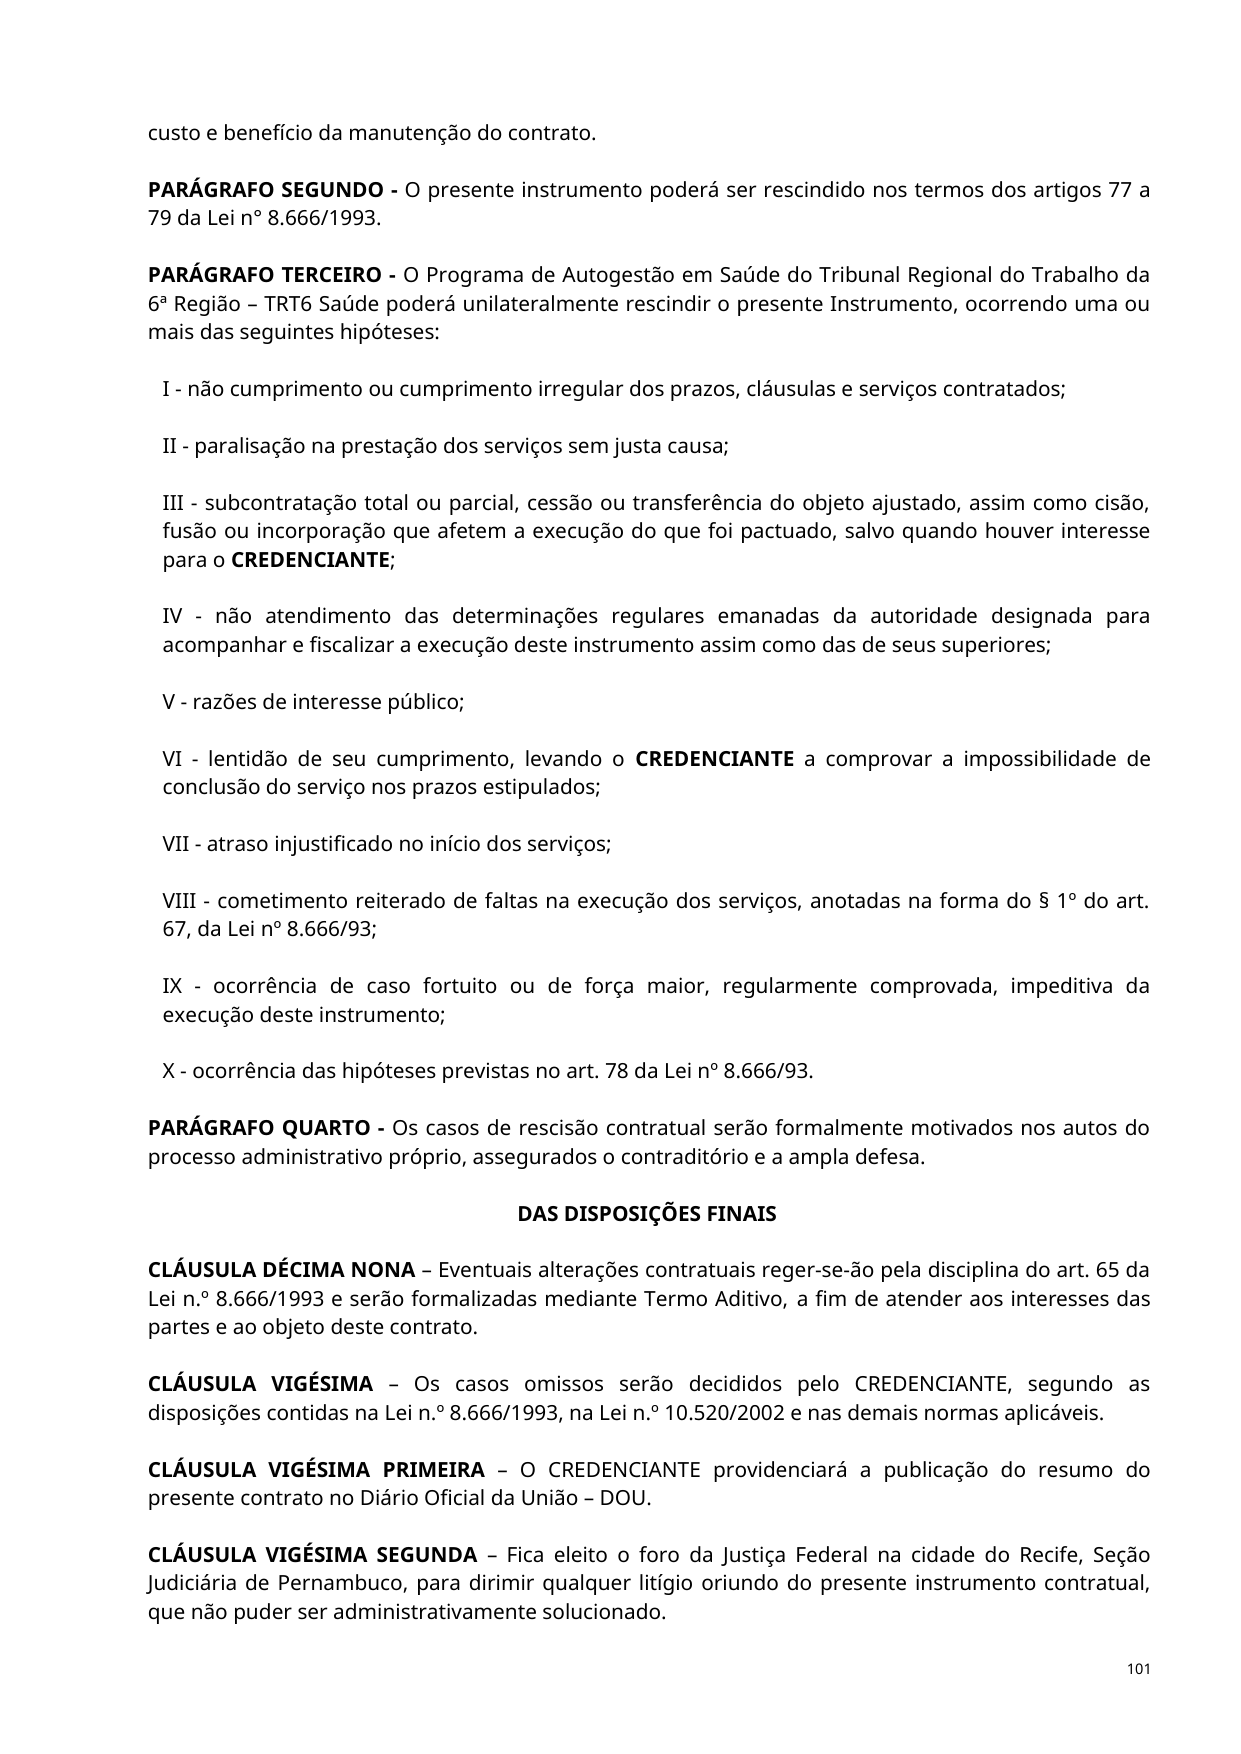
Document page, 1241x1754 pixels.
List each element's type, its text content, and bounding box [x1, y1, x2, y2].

text PARÁGRAFO SEGUNDO - O presente instrumento poderá ser rescindido nos termos dos artigos 77 a 79 da Lei n° 8.666/1993. [148, 175, 1152, 232]
text III - subcontratação total ou parcial, cessão ou transferência do objeto ajustado, assim como cisão, fusão ou incorporação que afetem a execução do que foi pactuado, salvo quando houver interesse para o CREDENCIANTE; [162, 488, 1152, 573]
text I - não cumprimento ou cumprimento irregular dos prazos, cláusulas e serviços contratados; [162, 374, 1152, 402]
text PARÁGRAFO TERCEIRO - O Programa de Autogestão em Saúde do Tribunal Regional do Trabalho da 6ª Região – TRT6 Saúde poderá unilateralmente rescindir o presente Instrumento, ocorrendo uma ou mais das seguintes hipóteses: [148, 260, 1152, 346]
subtitle DAS DISPOSIÇÕES FINAIS [148, 1199, 1146, 1227]
text VI - lentidão de seu cumprimento, levando o CREDENCIANTE a comprovar a impossibilidade de conclusão do serviço nos prazos estipulados; [162, 744, 1152, 801]
text CLÁUSULA VIGÉSIMA PRIMEIRA – O CREDENCIANTE providenciará a publicação do resumo do presente contrato no Diário Oficial da União – DOU. [148, 1455, 1152, 1512]
text CLÁUSULA VIGÉSIMA – Os casos omissos serão decididos pelo CREDENCIANTE, segundo as disposições contidas na Lei n.º 8.666/1993, na Lei n.º 10.520/2002 e nas demais normas aplicáveis. [148, 1369, 1152, 1426]
text VIII - cometimento reiterado de faltas na execução dos serviços, anotadas na forma do § 1º do art. 67, da Lei nº 8.666/93; [162, 886, 1152, 943]
text IX - ocorrência de caso fortuito ou de força maior, regularmente comprovada, impeditiva da execução deste instrumento; [162, 971, 1152, 1028]
text II - paralisação na prestação dos serviços sem justa causa; [162, 431, 1152, 459]
text custo e benefício da manutenção do contrato. [148, 118, 1152, 147]
text V - razões de interesse público; [162, 687, 1152, 715]
text X - ocorrência das hipóteses previstas no art. 78 da Lei nº 8.666/93. [162, 1057, 1152, 1085]
text VII - atraso injustificado no início dos serviços; [162, 829, 1152, 857]
text CLÁUSULA DÉCIMA NONA – Eventuais alterações contratuais reger-se-ão pela disciplina do art. 65 da Lei n.º 8.666/1993 e serão formalizadas mediante Termo Aditivo, a fim de atender aos interesses das partes e ao objeto deste contrato. [148, 1256, 1152, 1341]
text PARÁGRAFO QUARTO - Os casos de rescisão contratual serão formalmente motivados nos autos do processo administrativo próprio, assegurados o contraditório e a ampla defesa. [148, 1113, 1152, 1170]
text IV - não atendimento das determinações regulares emanadas da autoridade designada para acompanhar e fiscalizar a execução deste instrumento assim como das de seus superiores; [162, 602, 1152, 658]
text CLÁUSULA VIGÉSIMA SEGUNDA – Fica eleito o foro da Justiça Federal na cidade do Recife, Seção Judiciária de Pernambuco, para dirimir qualquer litígio oriundo do presente instrumento contratual, que não puder ser administrativamente solucionado. [148, 1540, 1152, 1625]
